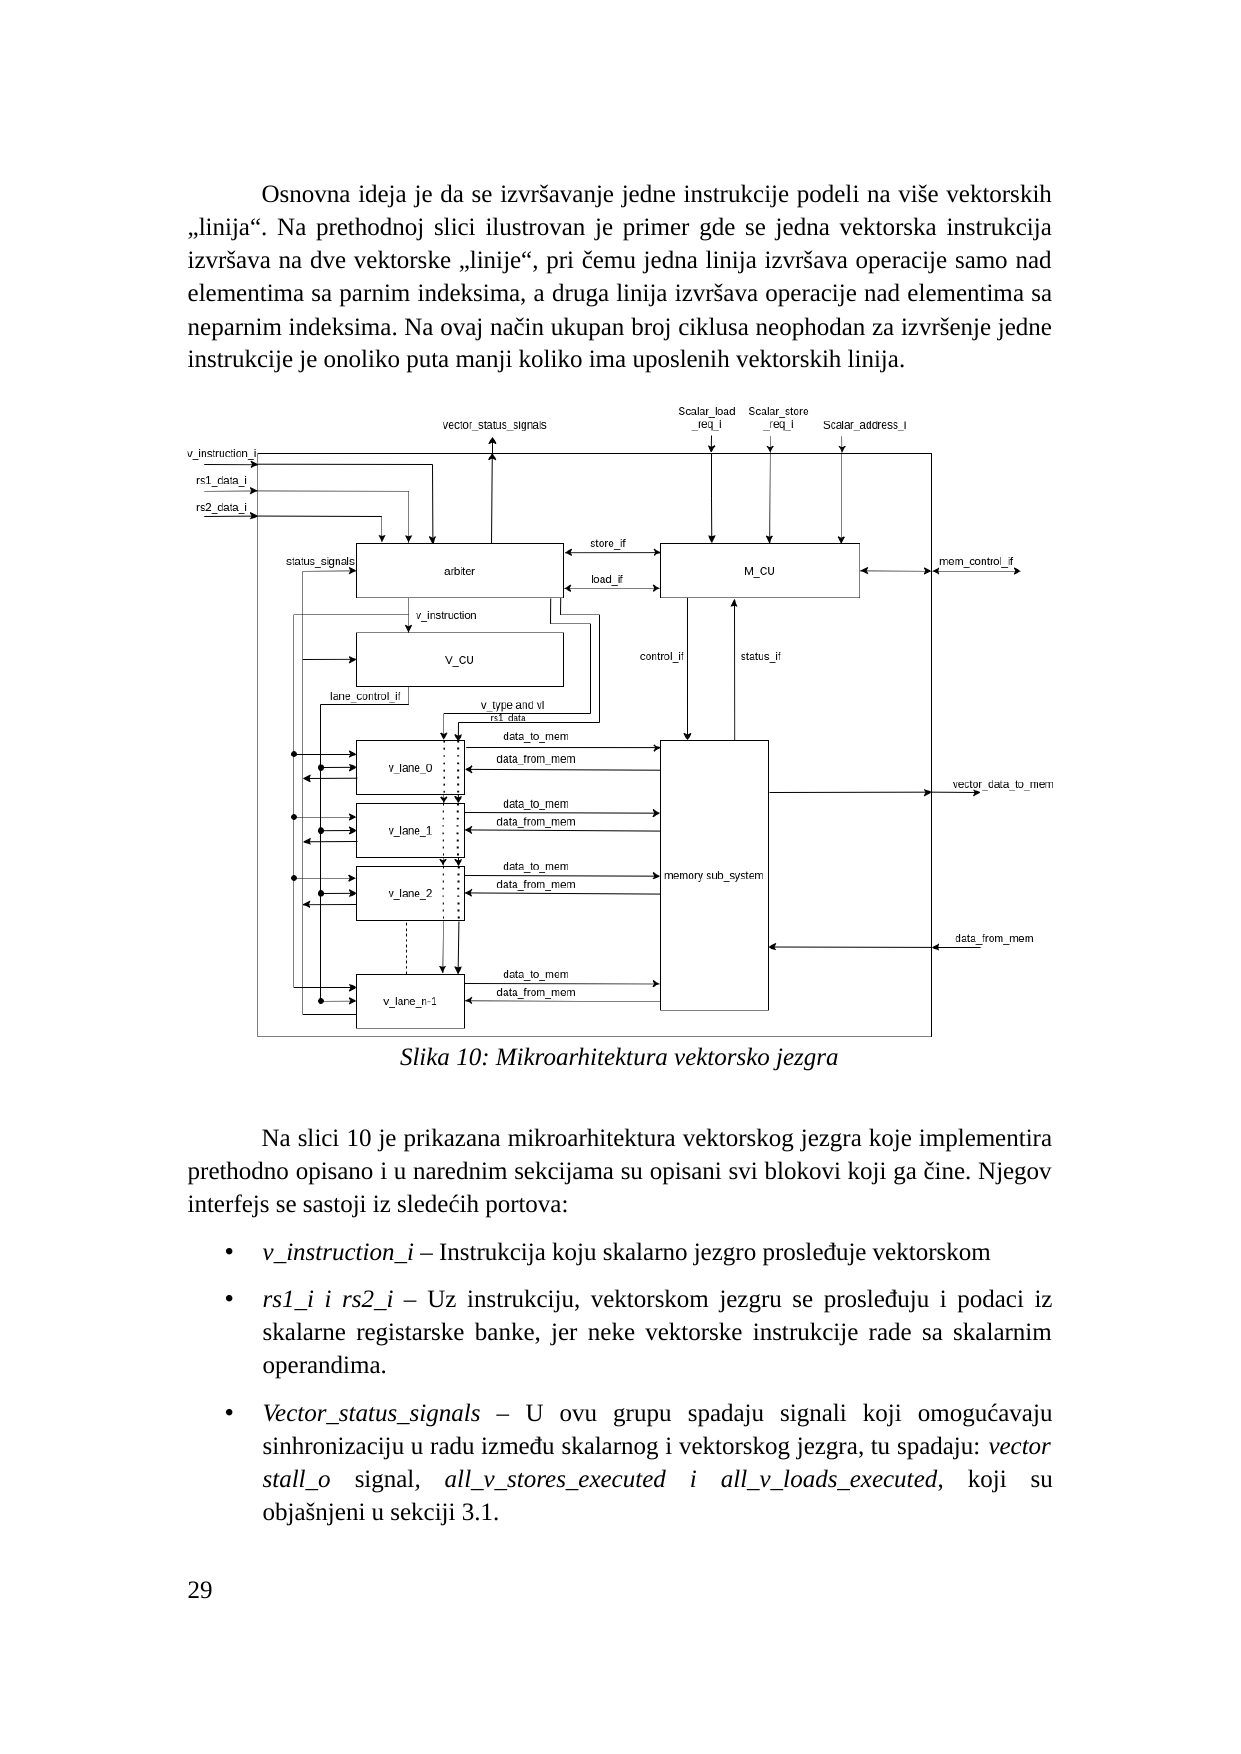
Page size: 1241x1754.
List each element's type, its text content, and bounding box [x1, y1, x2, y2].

list rs1_i i rs2_i – Uz instrukciju, vektorskom jezgru se prosleđuju i podaci iz skalarne registarske banke, jer neke vektorske instrukcije rade sa skalarnim operandima. [225, 1284, 1053, 1379]
text Slika 10: Mikroarhitektura vektorsko jezgra [187, 1037, 1053, 1071]
list Vector_status_signals – U ovu grupu spadaju signali koji omogućavaju sinhronizaciju u radu između skalarnog i vektorskog jezgra, tu spadaju: vector stall_o signal, all_v_stores_executed i all_v_loads_executed, koji su objašnjeni u sekciji 3.1. [225, 1398, 1053, 1526]
picture [187, 404, 1053, 1037]
text Na slici 10 je prikazana mikroarhitektura vektorskog jezgra koje implementira prethodno opisano i u narednim sekcijama su opisani svi blokovi koji ga čine. Njegov interfejs se sastoji iz sledećih portova: [187, 1123, 1053, 1218]
text Osnovna ideja je da se izvršavanje jedne instrukcije podeli na više vektorskih „linija“. Na prethodnoj slici ilustrovan je primer gde se jedna vektorska instrukcija izvršava na dve vektorske „linije“, pri čemu jedna linija izvršava operacije samo nad elementima sa parnim indeksima, a druga linija izvršava operacije nad elementima sa neparnim indeksima. Na ovaj način ukupan broj ciklusa neophodan za izvršenje jedne instrukcije je onoliko puta manji koliko ima uposlenih vektorskih linija. [187, 179, 1053, 373]
list v_instruction_i – Instrukcija koju skalarno jezgro prosleđuje vektorskom [225, 1237, 1053, 1265]
